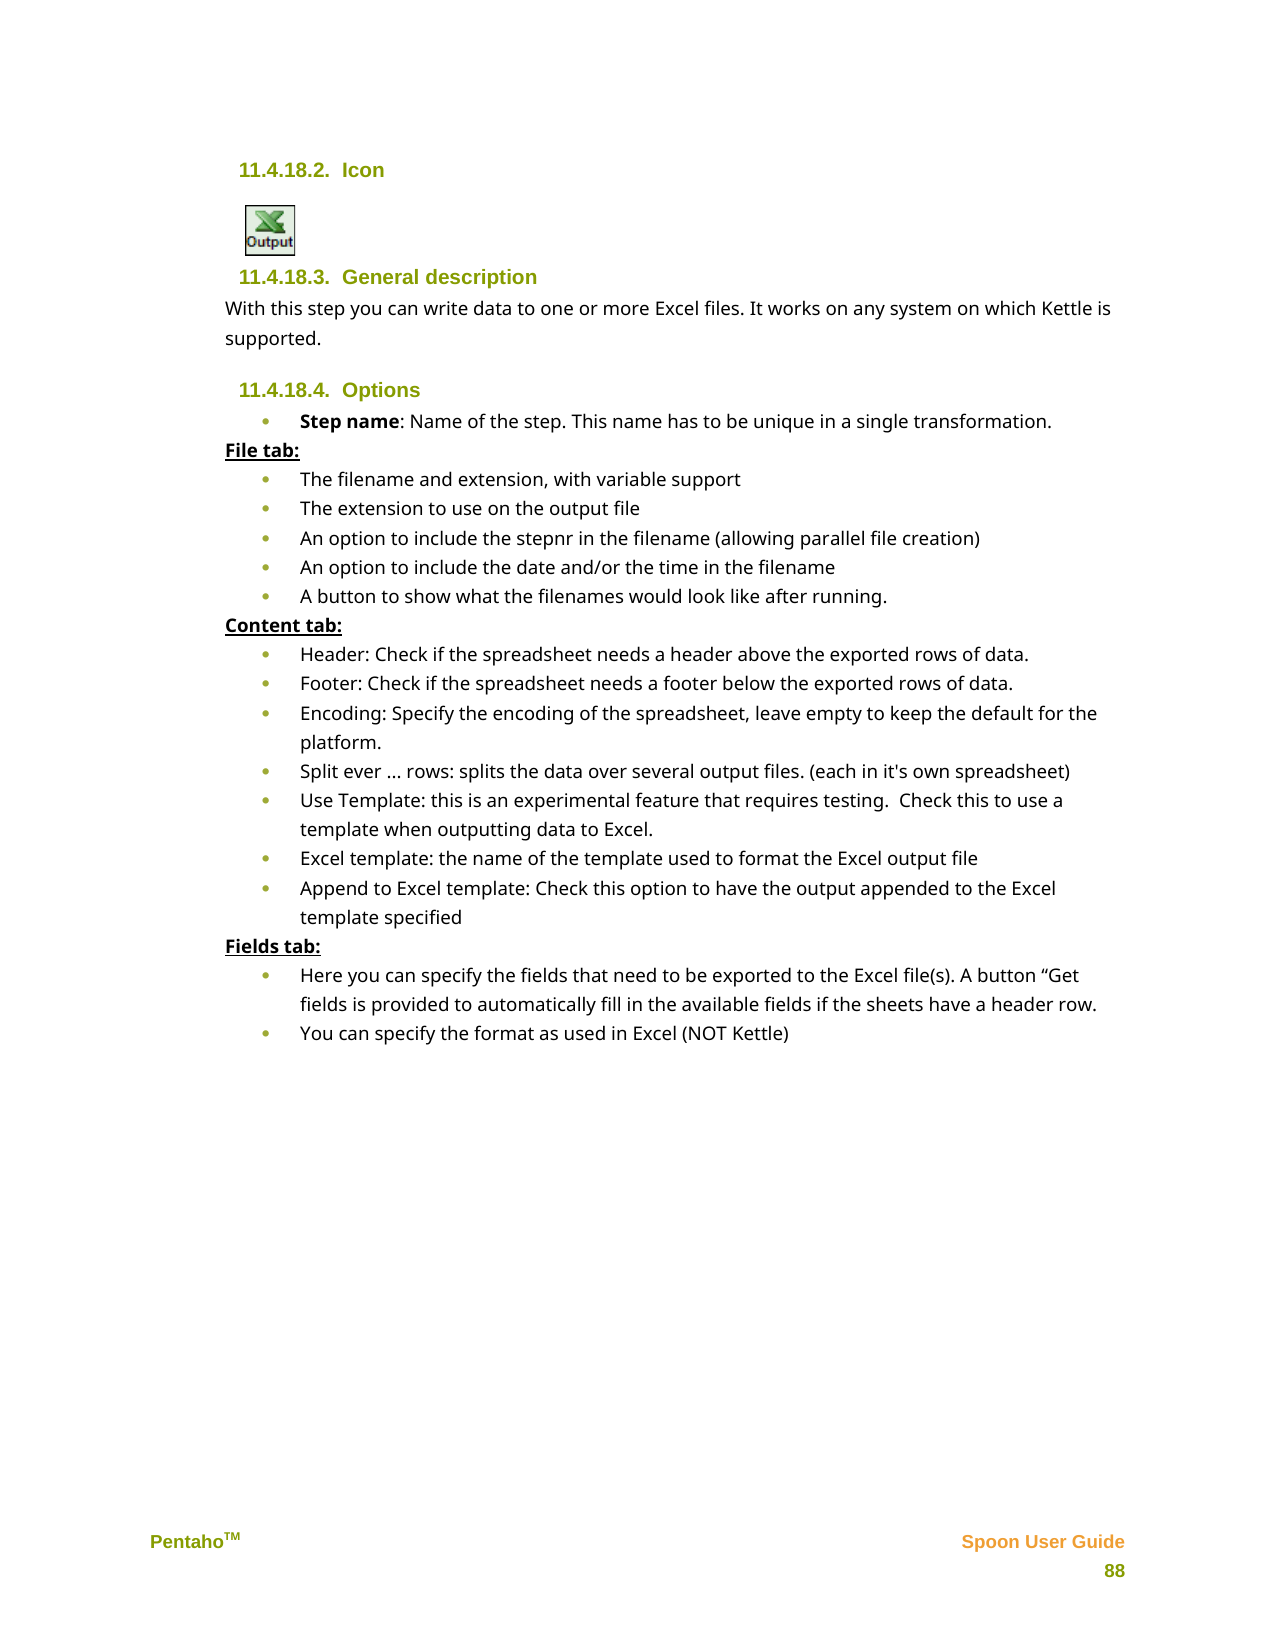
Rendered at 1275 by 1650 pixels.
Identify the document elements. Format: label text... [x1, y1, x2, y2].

subtitle Icon [239, 150, 1125, 185]
subtitle Options [239, 369, 1125, 404]
list Split ever ... rows: splits the data over several output files. (each in it's own spreadsheet) [262, 755, 1125, 784]
list Footer: Check if the spreadsheet needs a footer below the exported rows of data. [262, 667, 1125, 697]
text File tab: [225, 434, 1125, 463]
list A button to show what the filenames would look like after running. [262, 580, 1125, 609]
subtitle General description [239, 204, 1125, 292]
picture [245, 205, 296, 256]
list The extension to use on the output file [262, 492, 1125, 522]
text With this step you can write data to one or more Excel files. It works on any system on which Kettle is supported. [225, 292, 1125, 351]
list Step name: Name of the step. This name has to be unique in a single transformation. [262, 405, 1125, 434]
text Fields tab: [225, 930, 1125, 959]
list Excel template: the name of the template used to format the Excel output file [262, 842, 1125, 872]
list Header: Check if the spreadsheet needs a header above the exported rows of data. [262, 638, 1125, 667]
list The filename and extension, with variable support [262, 463, 1125, 492]
list Append to Excel template: Check this option to have the output appended to the Excel template specified [262, 872, 1125, 930]
list Encoding: Specify the encoding of the spreadsheet, leave empty to keep the default for the platform. [262, 697, 1125, 755]
list An option to include the stepnr in the filename (allowing parallel file creation) [262, 522, 1125, 551]
list Use Template: this is an experimental feature that requires testing. Check this to use a template when outputting data to Excel. [262, 784, 1125, 842]
list You can specify the format as used in Excel (NOT Kettle) [262, 1017, 1125, 1047]
text Content tab: [225, 609, 1125, 638]
list Here you can specify the fields that need to be exported to the Excel file(s). A button “Get fields is provided to automatically fill in the available fields if the sheets have a header row. [262, 959, 1125, 1017]
list An option to include the date and/or the time in the filename [262, 551, 1125, 580]
